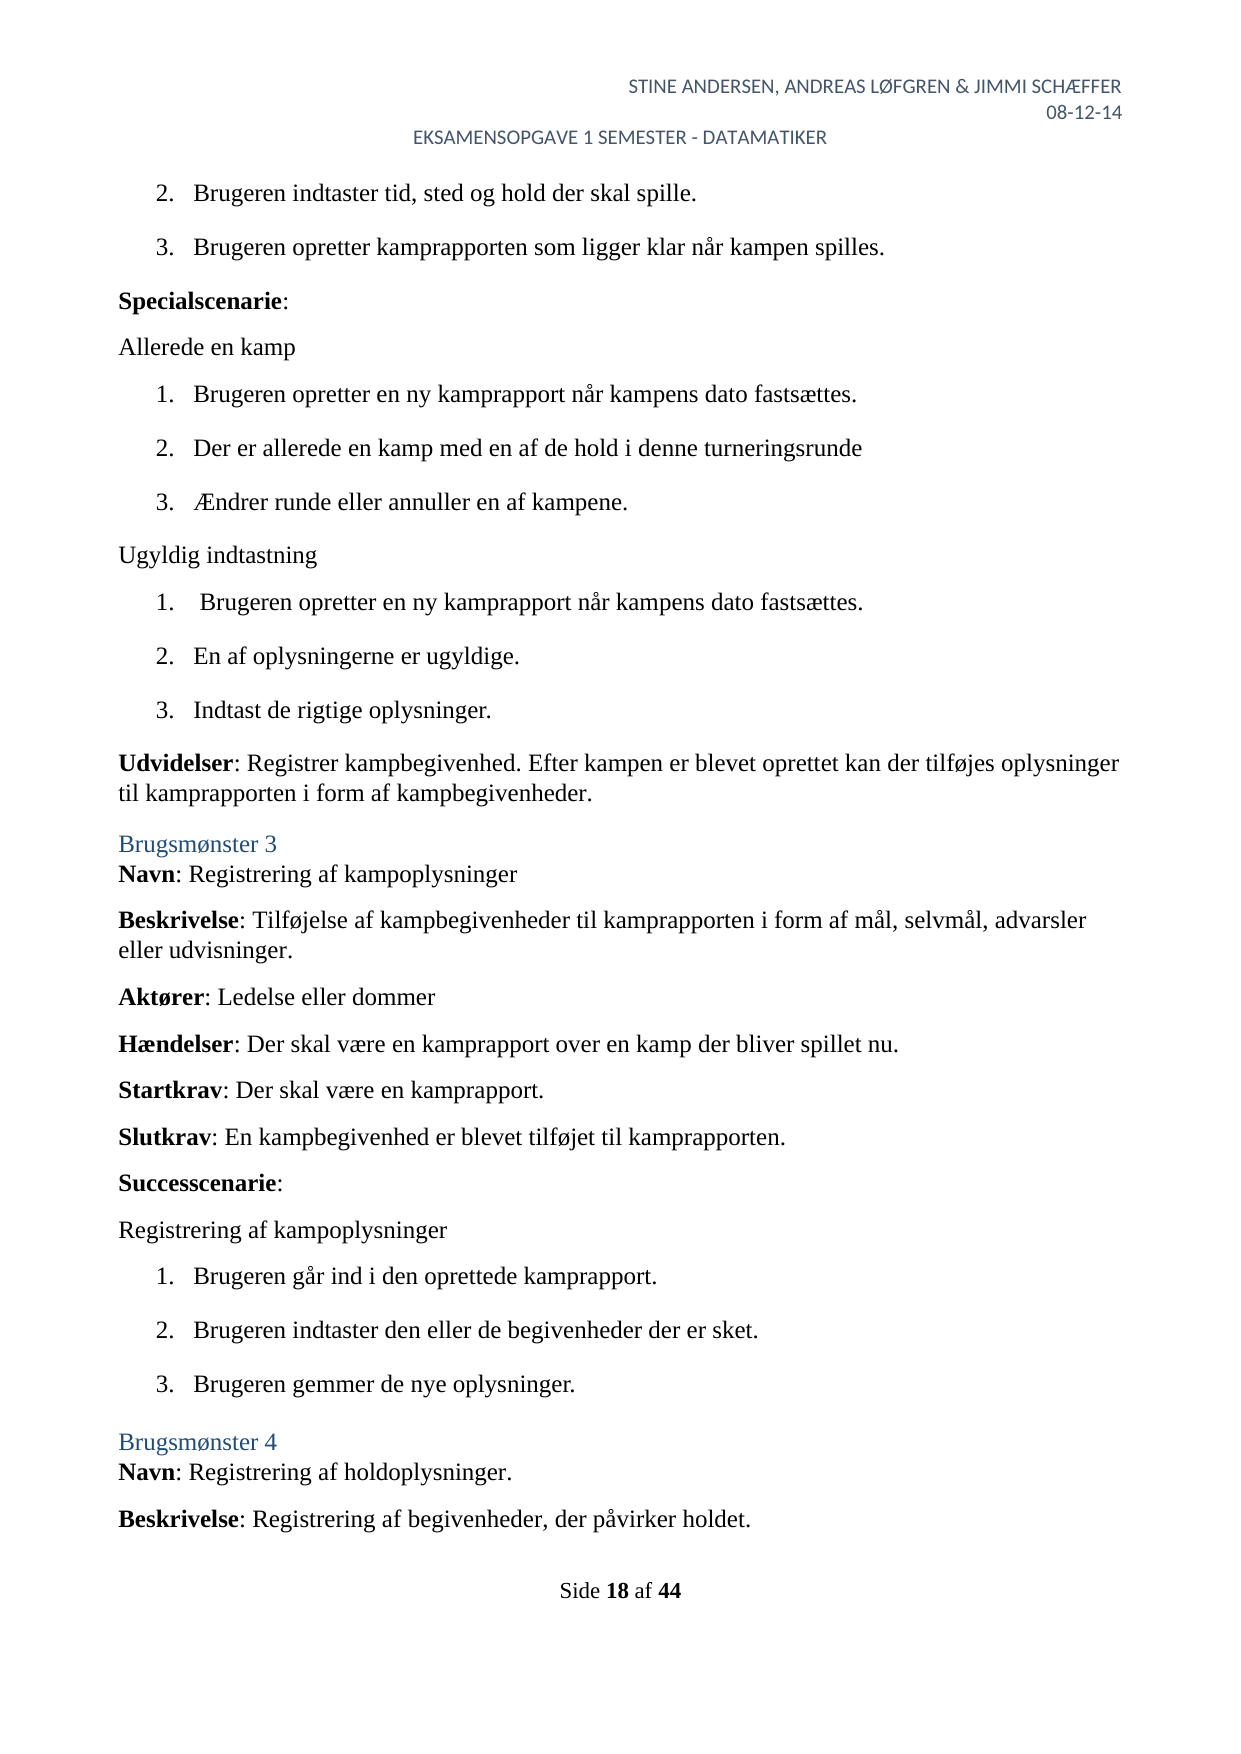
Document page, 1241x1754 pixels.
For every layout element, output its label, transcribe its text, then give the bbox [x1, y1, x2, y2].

text Navn: Registrering af kampoplysninger [118, 859, 1122, 888]
text Startkrav: Der skal være en kamprapport. [118, 1075, 1122, 1104]
list Brugeren indtaster den eller de begivenheder der er sket. [156, 1315, 1122, 1344]
list Indtast de rigtige oplysninger. [156, 695, 1122, 723]
text Registrering af kampoplysninger [118, 1215, 1122, 1244]
text Specialscenarie: [118, 286, 1122, 314]
text Navn: Registrering af holdoplysninger. [118, 1457, 1122, 1486]
text Beskrivelse: Registrering af begivenheder, der påvirker holdet. [118, 1504, 1122, 1532]
text Udvidelser: Registrer kampbegivenhed. Efter kampen er blevet oprettet kan der tilføjes oplysninger til kamprapporten i form af kampbegivenheder. [118, 748, 1122, 807]
text Slutkrav: En kampbegivenhed er blevet tilføjet til kamprapporten. [118, 1122, 1122, 1151]
list Brugeren opretter en ny kamprapport når kampens dato fastsættes. [156, 587, 1122, 616]
list Brugeren går ind i den oprettede kamprapport. [156, 1261, 1122, 1290]
subtitle Brugsmønster 3 [118, 829, 1122, 858]
text Successcenarie: [118, 1168, 1122, 1197]
list En af oplysningerne er ugyldige. [156, 641, 1122, 669]
text Allerede en kamp [118, 332, 1122, 361]
list Brugeren gemmer de nye oplysninger. [156, 1369, 1122, 1398]
list Ændrer runde eller annuller en af kampene. [156, 487, 1122, 515]
list Brugeren opretter en ny kamprapport når kampens dato fastsættes. [156, 379, 1122, 408]
list Brugeren opretter kamprapporten som ligger klar når kampen spilles. [156, 232, 1122, 261]
text Ugyldig indtastning [118, 540, 1122, 569]
list Der er allerede en kamp med en af de hold i denne turneringsrunde [156, 433, 1122, 461]
list Brugeren indtaster tid, sted og hold der skal spille. [156, 178, 1122, 207]
text Beskrivelse: Tilføjelse af kampbegivenheder til kamprapporten i form af mål, selvmål, advarsler eller udvisninger. [118, 906, 1122, 964]
subtitle Brugsmønster 4 [118, 1427, 1122, 1456]
text Hændelser: Der skal være en kamprapport over en kamp der bliver spillet nu. [118, 1029, 1122, 1057]
text Aktører: Ledelse eller dommer [118, 982, 1122, 1011]
